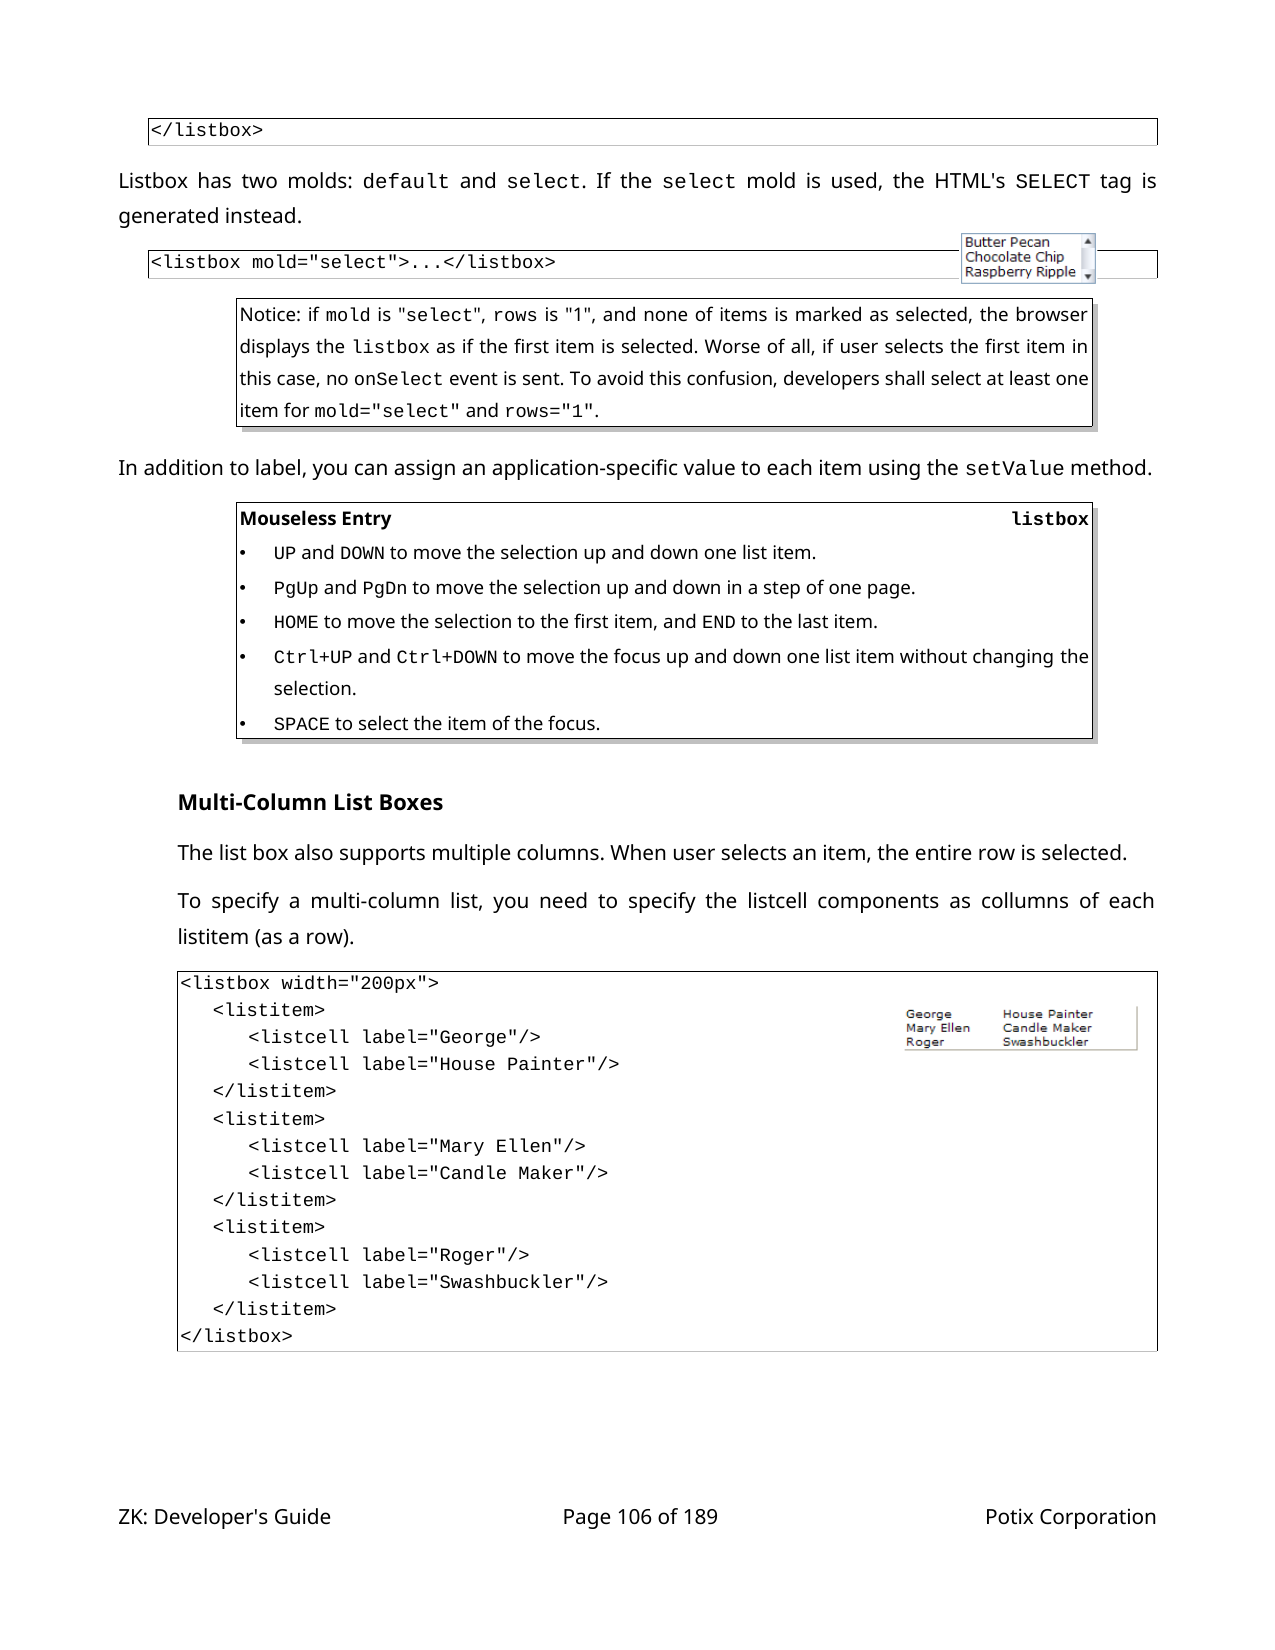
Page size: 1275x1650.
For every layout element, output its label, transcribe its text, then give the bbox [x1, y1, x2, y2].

subtitle Multi-Column List Boxes [177, 787, 1157, 817]
text </listitem> [178, 1079, 1157, 1104]
list PgUp and PgDn to move the selection up and down in a step of one page. [237, 571, 1092, 600]
text [1098, 251, 1157, 278]
text <listitem> [178, 1215, 1157, 1239]
text </listitem> [178, 1188, 1157, 1212]
text <listcell label="Swashbuckler"/> [178, 1270, 1157, 1294]
text </listbox> [149, 119, 1157, 145]
text <listcell label="Mary Ellen"/> [178, 1134, 1157, 1158]
text <listcell label="Candle Maker"/> [178, 1161, 1157, 1185]
text Listbox has two molds: default and select. If the select mold is used, the HTML's SELECT tag is generated instead. [118, 166, 1157, 230]
text <listitem> [178, 1107, 1157, 1131]
text <listbox mold="select">...</listbox> [149, 251, 959, 278]
picture [899, 1003, 1139, 1054]
text </listitem> [178, 1297, 1157, 1321]
text The list box also supports multiple columns. When user selects an item, the entire row is selected. [177, 838, 1157, 866]
list UP and DOWN to move the selection up and down one list item. [237, 537, 1092, 565]
text In addition to label, you can assign an application-specific value to each item using the setValue method. [118, 453, 1157, 481]
text <listcell label="Roger"/> [178, 1242, 1157, 1267]
text Mouseless Entry listbox [237, 503, 1092, 531]
text <listitem> [178, 998, 1157, 1022]
text <listcell label="George"/> [178, 1025, 899, 1049]
list SPACE to select the item of the focus. [237, 707, 1092, 738]
text To specify a multi-column list, you need to specify the listcell components as collumns of each listitem (as a row). [177, 887, 1157, 950]
text <listbox width="200px"> [178, 972, 1157, 995]
list HOME to move the selection to the first item, and END to the last item. [237, 606, 1092, 634]
picture [959, 231, 1098, 286]
text </listbox> [178, 1324, 1157, 1351]
text Notice: if mold is "select", rows is "1", and none of items is marked as selected, the browser displays the listbox as if the first item is selected. Worse of all, if user selects the first item in this case, no onSelect event is sent. To avoid this confusion, developers shall select at least one item for mold="select" and rows="1". [237, 299, 1092, 426]
list Ctrl+UP and Ctrl+DOWN to move the focus up and down one list item without changing the selection. [237, 640, 1092, 701]
text <listcell label="House Painter"/> [178, 1052, 1157, 1076]
